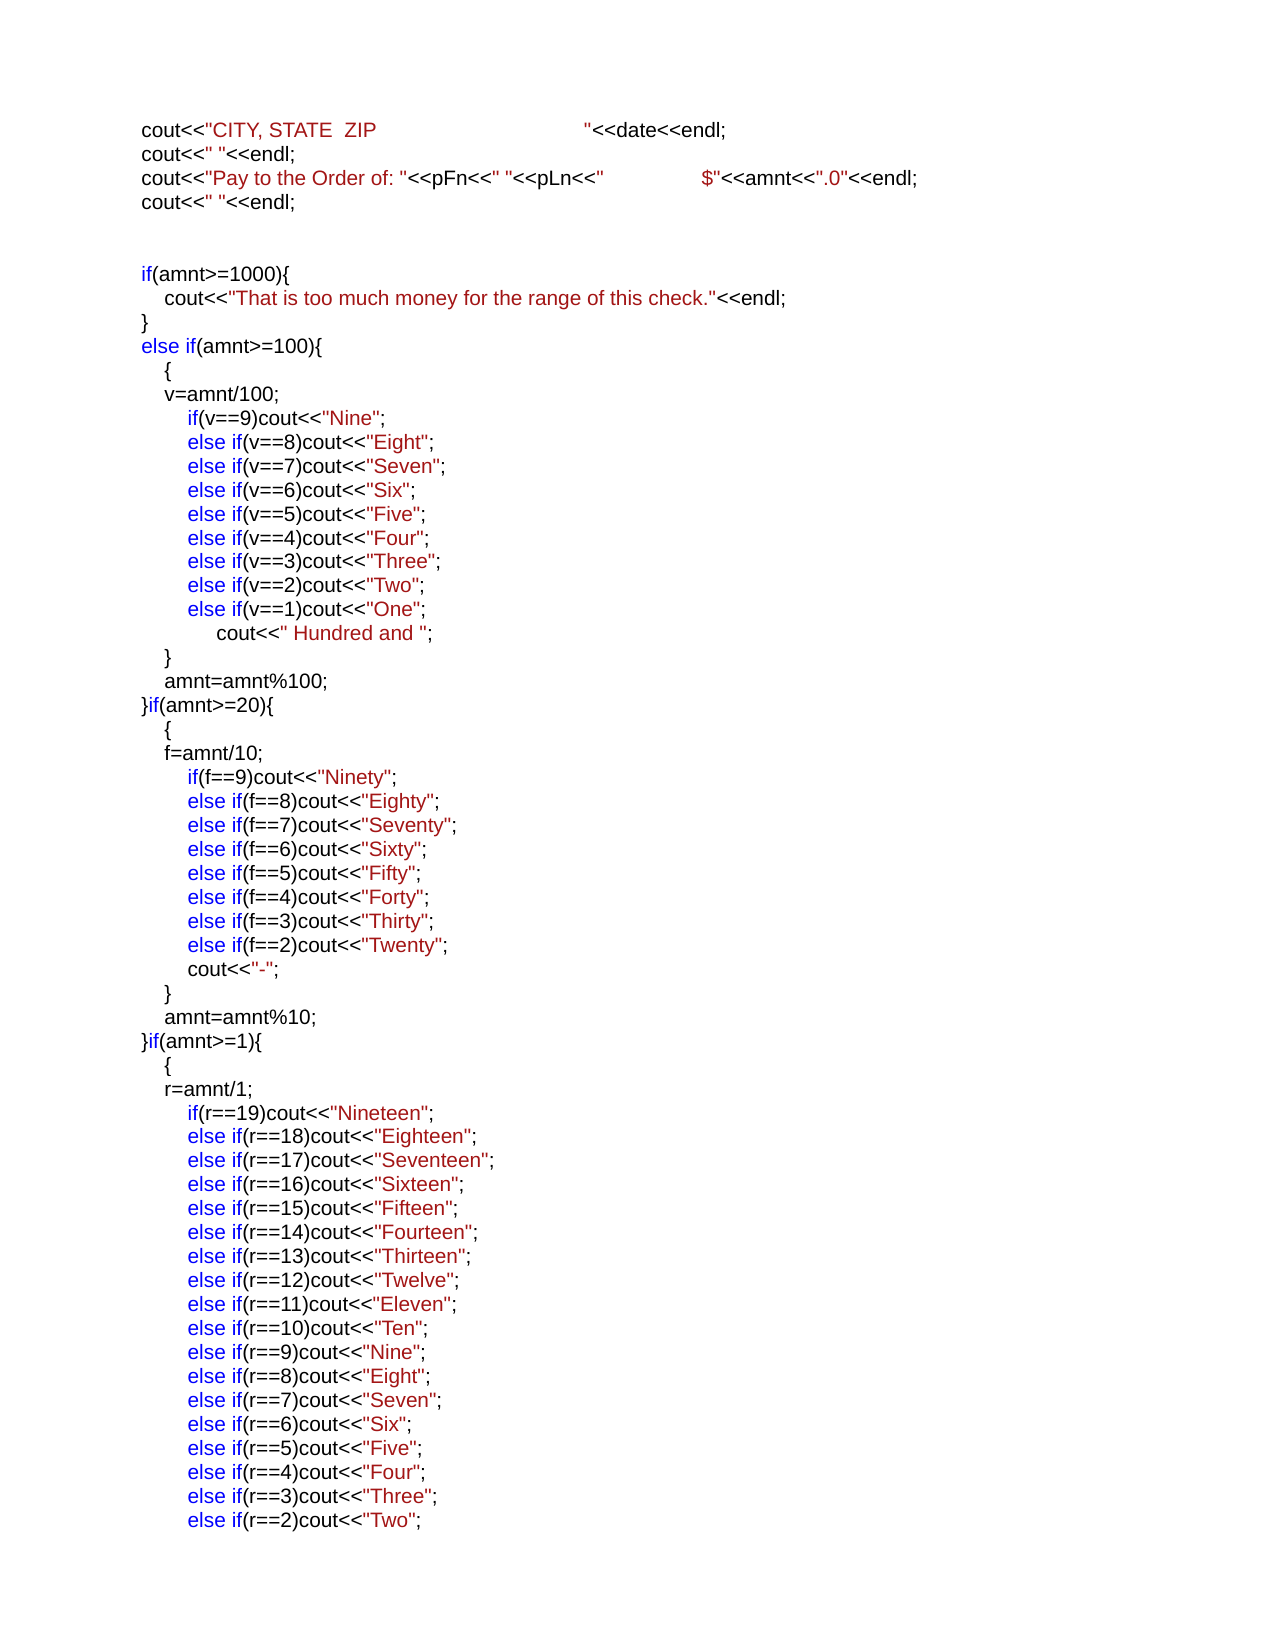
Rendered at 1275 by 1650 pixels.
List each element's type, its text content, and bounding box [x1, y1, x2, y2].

text amnt=amnt%100; [118, 669, 1157, 693]
text else if(r==8)cout<<"Eight"; [118, 1364, 1157, 1388]
text } [118, 981, 1157, 1004]
text else if(f==2)cout<<"Twenty"; [118, 933, 1157, 957]
text else if(v==5)cout<<"Five"; [118, 501, 1157, 525]
text else if(r==2)cout<<"Two"; [118, 1508, 1157, 1532]
text else if(r==14)cout<<"Fourteen"; [118, 1220, 1157, 1244]
text { [118, 1052, 1157, 1076]
text cout<<"-"; [118, 957, 1157, 981]
text v=amnt/100; [118, 382, 1157, 406]
text }if(amnt>=20){ [118, 693, 1157, 717]
text else if(r==11)cout<<"Eleven"; [118, 1292, 1157, 1316]
text else if(r==7)cout<<"Seven"; [118, 1388, 1157, 1412]
text cout<<"Pay to the Order of: "<<pFn<<" "<<pLn<<" $"<<amnt<<".0"<<endl; [118, 166, 1157, 190]
text else if(f==3)cout<<"Thirty"; [118, 909, 1157, 933]
text { [118, 358, 1157, 382]
text else if(f==4)cout<<"Forty"; [118, 885, 1157, 909]
text else if(v==7)cout<<"Seven"; [118, 453, 1157, 477]
text else if(v==2)cout<<"Two"; [118, 573, 1157, 597]
text else if(v==3)cout<<"Three"; [118, 549, 1157, 573]
text else if(r==18)cout<<"Eighteen"; [118, 1124, 1157, 1148]
text else if(r==4)cout<<"Four"; [118, 1460, 1157, 1484]
text else if(f==5)cout<<"Fifty"; [118, 861, 1157, 885]
text else if(r==9)cout<<"Nine"; [118, 1340, 1157, 1364]
text r=amnt/1; [118, 1076, 1157, 1100]
text else if(r==12)cout<<"Twelve"; [118, 1268, 1157, 1292]
text if(v==9)cout<<"Nine"; [118, 406, 1157, 429]
text else if(v==6)cout<<"Six"; [118, 477, 1157, 501]
text else if(r==13)cout<<"Thirteen"; [118, 1244, 1157, 1268]
text cout<<"That is too much money for the range of this check."<<endl; [118, 286, 1157, 310]
text else if(f==6)cout<<"Sixty"; [118, 837, 1157, 861]
text cout<<"CITY, STATE ZIP "<<date<<endl; [118, 118, 1157, 142]
text else if(r==6)cout<<"Six"; [118, 1412, 1157, 1436]
text if(r==19)cout<<"Nineteen"; [118, 1100, 1157, 1124]
text else if(f==7)cout<<"Seventy"; [118, 813, 1157, 837]
text } [118, 310, 1157, 334]
text else if(r==3)cout<<"Three"; [118, 1484, 1157, 1508]
text cout<<" "<<endl; [118, 142, 1157, 166]
text else if(r==5)cout<<"Five"; [118, 1436, 1157, 1460]
text else if(v==1)cout<<"One"; [118, 597, 1157, 621]
text else if(v==4)cout<<"Four"; [118, 525, 1157, 549]
text if(f==9)cout<<"Ninety"; [118, 765, 1157, 789]
text }if(amnt>=1){ [118, 1028, 1157, 1052]
text else if(amnt>=100){ [118, 334, 1157, 358]
text else if(r==10)cout<<"Ten"; [118, 1316, 1157, 1340]
text else if(r==15)cout<<"Fifteen"; [118, 1196, 1157, 1220]
text else if(r==17)cout<<"Seventeen"; [118, 1148, 1157, 1172]
text cout<<" "<<endl; [118, 190, 1157, 214]
text cout<<" Hundred and "; [118, 621, 1157, 645]
text f=amnt/10; [118, 741, 1157, 765]
text { [118, 717, 1157, 741]
text if(amnt>=1000){ [118, 262, 1157, 286]
text else if(r==16)cout<<"Sixteen"; [118, 1172, 1157, 1196]
text else if(f==8)cout<<"Eighty"; [118, 789, 1157, 813]
text amnt=amnt%10; [118, 1004, 1157, 1028]
text } [118, 645, 1157, 669]
text else if(v==8)cout<<"Eight"; [118, 429, 1157, 453]
